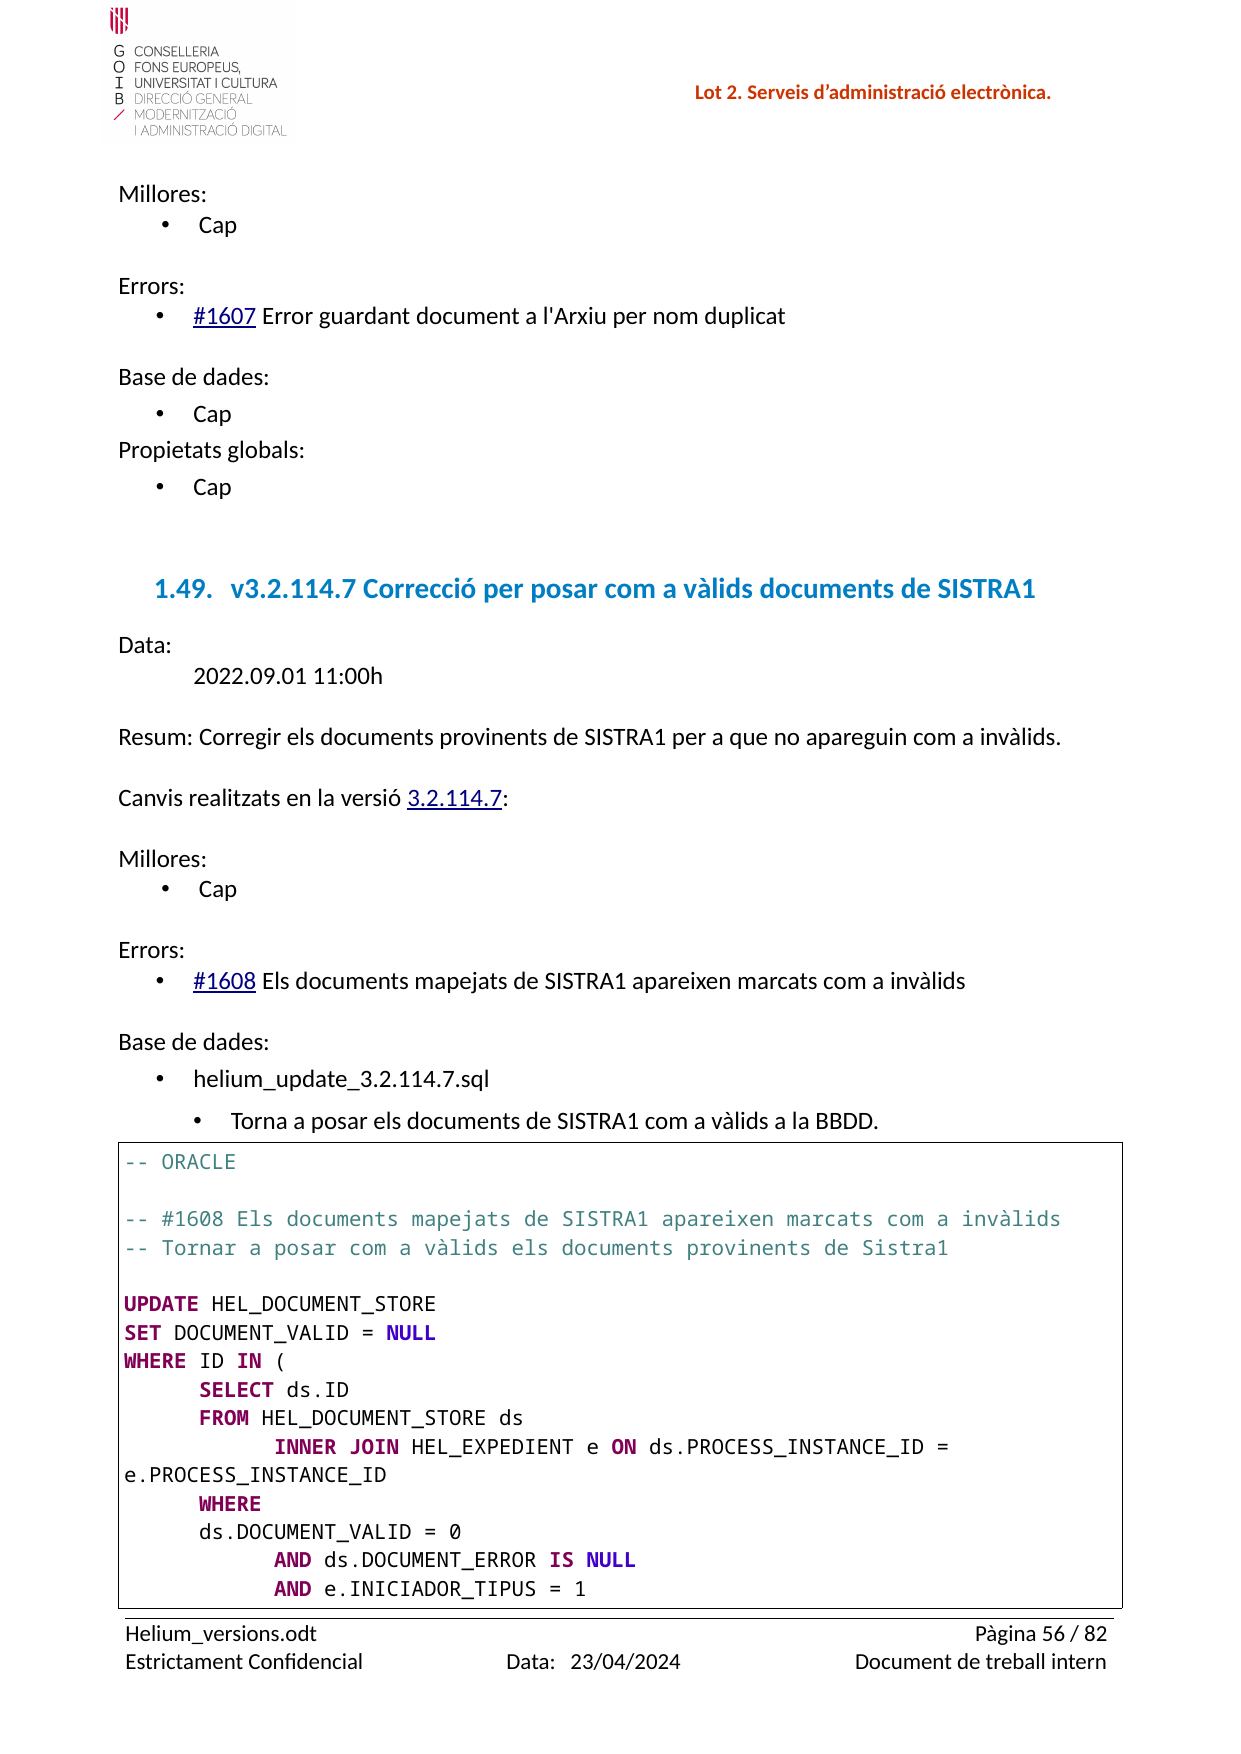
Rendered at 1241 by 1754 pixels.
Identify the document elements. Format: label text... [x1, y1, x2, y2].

text Canvis realitzats en la versió 3.2.114.7: [118, 782, 1122, 813]
text Errors: [118, 270, 1122, 300]
text Base de dades: [118, 1026, 1122, 1057]
text Errors: [118, 935, 1122, 965]
list #1607 Error guardant document a l'Arxiu per nom duplicat [156, 300, 1122, 331]
list #1608 Els documents mapejats de SISTRA1 apareixen marcats com a invàlids [156, 965, 1122, 996]
text 2022.09.01 11:00h [118, 660, 1122, 691]
text Propietats globals: [118, 434, 1122, 465]
text Base de dades: [118, 361, 1122, 392]
list Cap [156, 471, 1122, 501]
list Cap [161, 874, 1122, 904]
text Data: [118, 629, 1122, 660]
table_header -- ORACLE -- #1608 Els documents mapejats de SISTRA1 apareixen marcats com a invàlids -- Tornar a posar com a vàlids els documents provinents de Sistra1 UPDATE HEL_DOCUMENT_STORE SET DOCUMENT_VALID = NULL WHERE ID IN ( SELECT ds.ID FROM HEL_DOCUMENT_STORE ds INNER JOIN HEL_EXPEDIENT e ON ds.PROCESS_INSTANCE_ID = e.PROCESS_INSTANCE_ID WHERE ds.DOCUMENT_VALID = 0 AND ds.DOCUMENT_ERROR IS NULL AND e.INICIADOR_TIPUS = 1 [119, 1143, 1122, 1608]
text Millores: [118, 178, 1122, 209]
picture [100, 0, 297, 144]
list Cap [156, 398, 1122, 428]
subtitle v3.2.114.7 Correcció per posar com a vàlids documents de SISTRA1 [153, 570, 1122, 606]
list helium_update_3.2.114.7.sql [156, 1063, 1122, 1093]
text Millores: [118, 843, 1122, 874]
list Torna a posar els documents de SISTRA1 com a vàlids a la BBDD. [193, 1105, 1122, 1136]
text Resum: Corregir els documents provinents de SISTRA1 per a que no apareguin com a invàlids. [118, 721, 1122, 752]
list Cap [161, 209, 1122, 239]
